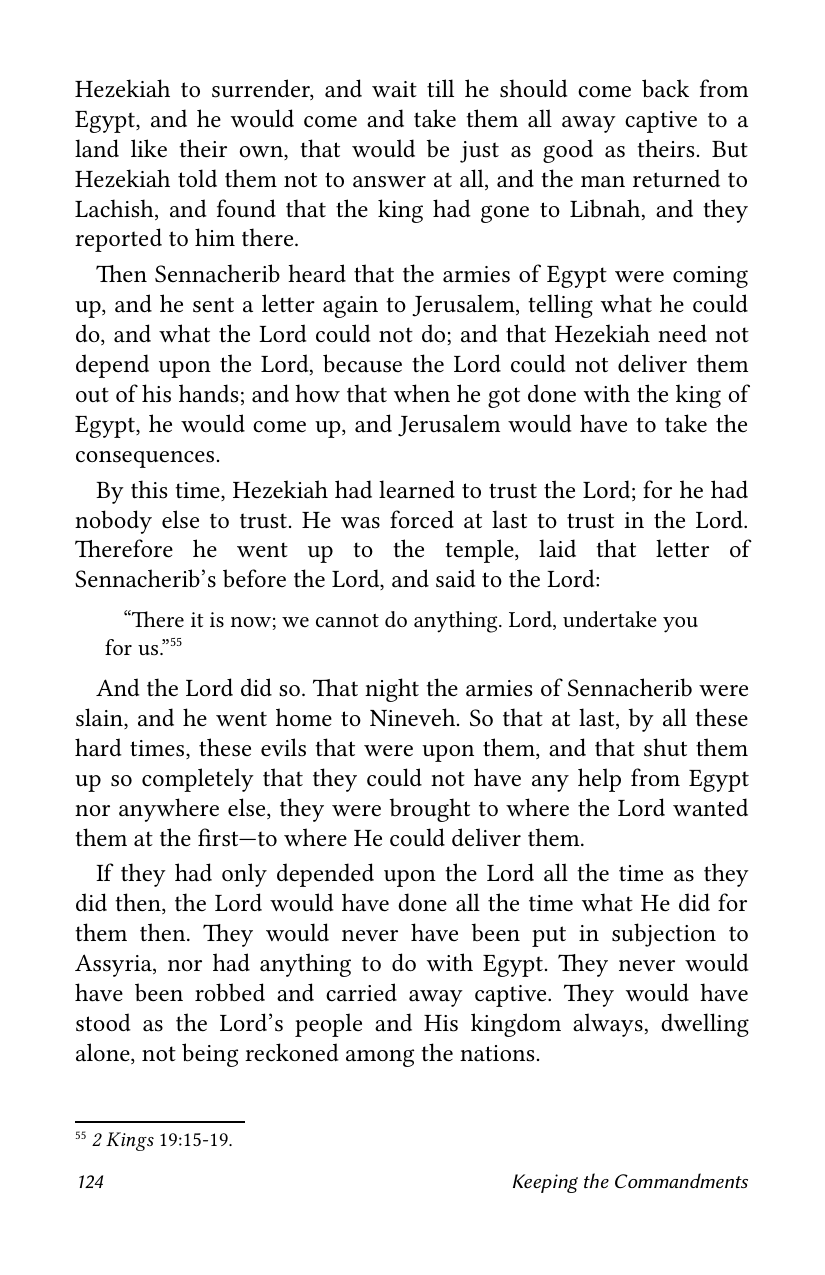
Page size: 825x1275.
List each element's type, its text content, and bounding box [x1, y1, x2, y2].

text By this time, Hezekiah had learned to trust the Lord; for he had nobody else to trust. He was forced at last to trust in the Lord. Therefore he went up to the temple, laid that letter of Sennacherib’s before the Lord, and said to the Lord: [75, 476, 750, 594]
text And the Lord did so. That night the armies of Sennacherib were slain, and he went home to Nineveh. So that at last, by all these hard times, these evils that were upon them, and that shut them up so completely that they could not have any help from Egypt nor anywhere else, they were brought to where the Lord wanted them at the first—to where He could deliver them. [75, 674, 750, 852]
text 2 Kings 19:15-19. [75, 1128, 750, 1152]
text “There it is now; we cannot do anything. Lord, undertake you for us.” [105, 607, 720, 661]
text If they had only depended upon the Lord all the time as they did then, the Lord would have done all the time what He did for them then. They would never have been put in subjection to Assyria, nor had anything to do with Egypt. They never would have been robbed and carried away captive. They would have stood as the Lord’s people and His kingdom always, dwelling alone, not being reckoned among the nations. [75, 859, 750, 1067]
text Hezekiah to surrender, and wait till he should come back from Egypt, and he would come and take them all away captive to a land like their own, that would be just as good as theirs. But Hezekiah told them not to answer at all, and the man returned to Lachish, and found that the king had gone to Libnah, and they reported to him there. [75, 75, 750, 253]
text Then Sennacherib heard that the armies of Egypt were coming up, and he sent a letter again to Jerusalem, telling what he could do, and what the Lord could not do; and that Hezekiah need not depend upon the Lord, because the Lord could not deliver them out of his hands; and how that when he got done with the king of Egypt, he would come up, and Jerusalem would have to take the consequences. [75, 260, 750, 468]
